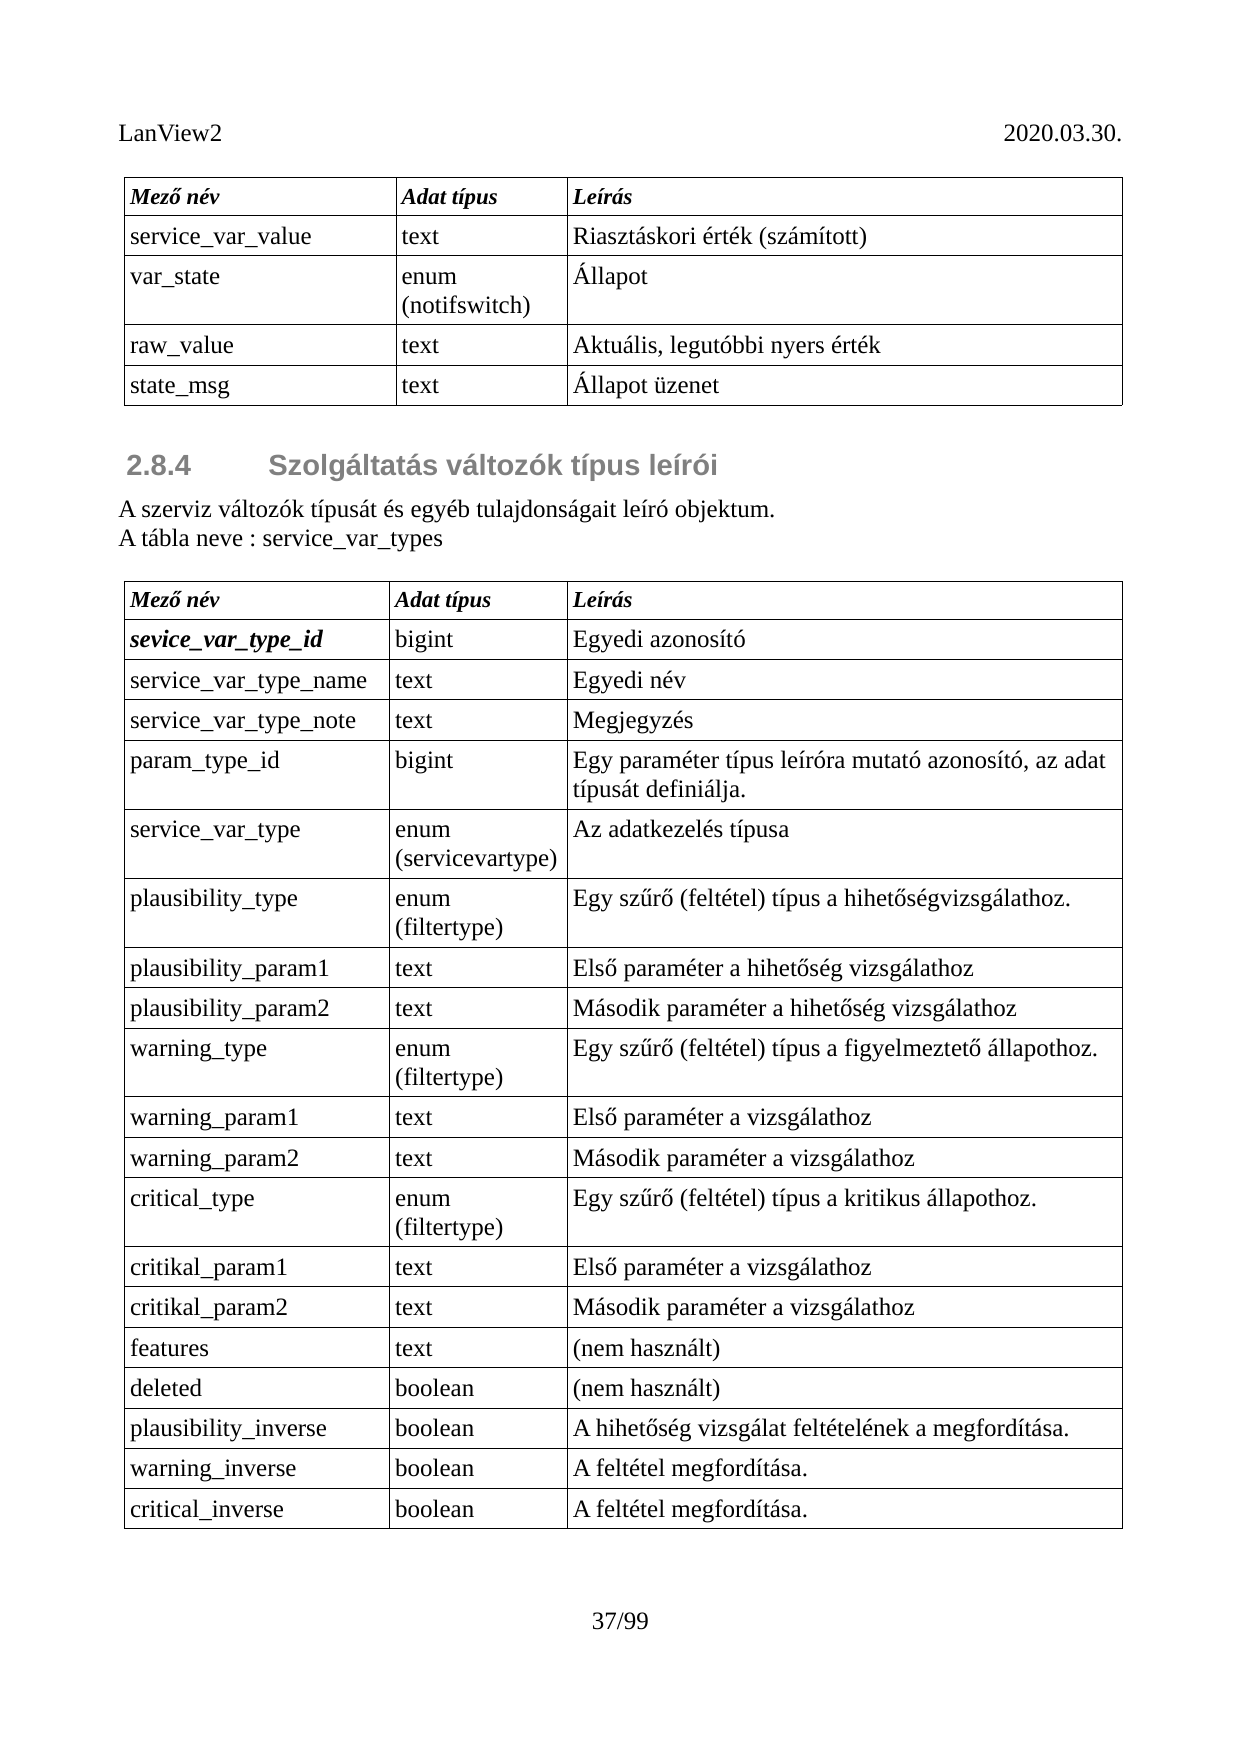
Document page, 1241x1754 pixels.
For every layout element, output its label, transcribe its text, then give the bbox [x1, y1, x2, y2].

table_cell text [390, 700, 567, 739]
table_cell warning_param1 [125, 1097, 389, 1137]
table_cell features [125, 1328, 389, 1367]
table_cell boolean [390, 1449, 567, 1488]
table_cell service_var_type_name [125, 660, 389, 699]
table_cell Egy szűrő (feltétel) típus a figyelmeztető állapothoz. [568, 1029, 1122, 1096]
table_cell param_type_id [125, 741, 389, 809]
table_cell boolean [390, 1368, 567, 1407]
table_header Leírás [568, 582, 1122, 619]
table_cell Egyedi azonosító [568, 620, 1122, 659]
table_cell enum (notifswitch) [397, 256, 567, 324]
table_cell A feltétel megfordítása. [568, 1489, 1122, 1528]
table_header Adat típus [390, 582, 567, 619]
table_cell text [390, 1328, 567, 1367]
table_cell bigint [390, 741, 567, 809]
table_cell (nem használt) [568, 1328, 1122, 1367]
table_cell service_var_type_note [125, 700, 389, 739]
table_cell Első paraméter a hihetőség vizsgálathoz [568, 948, 1122, 987]
table_header Mező név [125, 178, 396, 215]
text A szerviz változók típusát és egyéb tulajdonságait leíró objektum. [118, 494, 1122, 523]
table_cell Egy szűrő (feltétel) típus a kritikus állapothoz. [568, 1178, 1122, 1246]
table_cell service_var_value [125, 216, 396, 255]
table_cell var_state [125, 256, 396, 324]
table_cell critical_type [125, 1178, 389, 1246]
table_cell plausibility_param2 [125, 988, 389, 1027]
table_cell text [390, 988, 567, 1027]
table_cell boolean [390, 1409, 567, 1448]
table_cell Egy szűrő (feltétel) típus a hihetőségvizsgálathoz. [568, 879, 1122, 947]
table_cell text [390, 1287, 567, 1327]
table_cell text [390, 948, 567, 987]
table_cell enum (filtertype) [390, 1029, 567, 1096]
table_header Adat típus [397, 178, 567, 215]
table_cell enum (filtertype) [390, 879, 567, 947]
table_cell Első paraméter a vizsgálathoz [568, 1247, 1122, 1286]
table_cell plausibility_inverse [125, 1409, 389, 1448]
table_cell Riasztáskori érték (számított) [568, 216, 1122, 255]
table_cell text [397, 325, 567, 365]
table_cell text [390, 1097, 567, 1137]
table_cell critical_inverse [125, 1489, 389, 1528]
table_cell Az adatkezelés típusa [568, 810, 1122, 878]
table_cell Második paraméter a vizsgálathoz [568, 1138, 1122, 1177]
table_cell Állapot [568, 256, 1122, 324]
table_cell plausibility_type [125, 879, 389, 947]
table_cell (nem használt) [568, 1368, 1122, 1407]
table_cell A hihetőség vizsgálat feltételének a megfordítása. [568, 1409, 1122, 1448]
table_cell critikal_param1 [125, 1247, 389, 1286]
table_cell Aktuális, legutóbbi nyers érték [568, 325, 1122, 365]
table_cell Egy paraméter típus leíróra mutató azonosító, az adat típusát definiálja. [568, 741, 1122, 809]
table_cell A feltétel megfordítása. [568, 1449, 1122, 1488]
text A tábla neve : service_var_types [118, 523, 1122, 552]
table_header Mező név [125, 582, 389, 619]
table_cell critikal_param2 [125, 1287, 389, 1327]
table_header Leírás [568, 178, 1122, 215]
table_cell enum (filtertype) [390, 1178, 567, 1246]
table_cell warning_inverse [125, 1449, 389, 1488]
table_cell service_var_type [125, 810, 389, 878]
table_cell deleted [125, 1368, 389, 1407]
table_cell text [397, 366, 567, 405]
table_cell text [390, 660, 567, 699]
table_cell Állapot üzenet [568, 366, 1122, 405]
table_cell sevice_var_type_id [125, 620, 389, 659]
subtitle Szolgáltatás változók típus leírói [118, 448, 1122, 482]
table_cell raw_value [125, 325, 396, 365]
table_cell boolean [390, 1489, 567, 1528]
table_cell Második paraméter a vizsgálathoz [568, 1287, 1122, 1327]
table_cell enum (servicevartype) [390, 810, 567, 878]
table_cell bigint [390, 620, 567, 659]
table_cell text [390, 1247, 567, 1286]
table_cell Megjegyzés [568, 700, 1122, 739]
table_cell state_msg [125, 366, 396, 405]
table_cell Második paraméter a hihetőség vizsgálathoz [568, 988, 1122, 1027]
table_cell warning_param2 [125, 1138, 389, 1177]
table_cell Egyedi név [568, 660, 1122, 699]
table_cell text [397, 216, 567, 255]
table_cell warning_type [125, 1029, 389, 1096]
table_cell plausibility_param1 [125, 948, 389, 987]
table_cell text [390, 1138, 567, 1177]
table_cell Első paraméter a vizsgálathoz [568, 1097, 1122, 1137]
